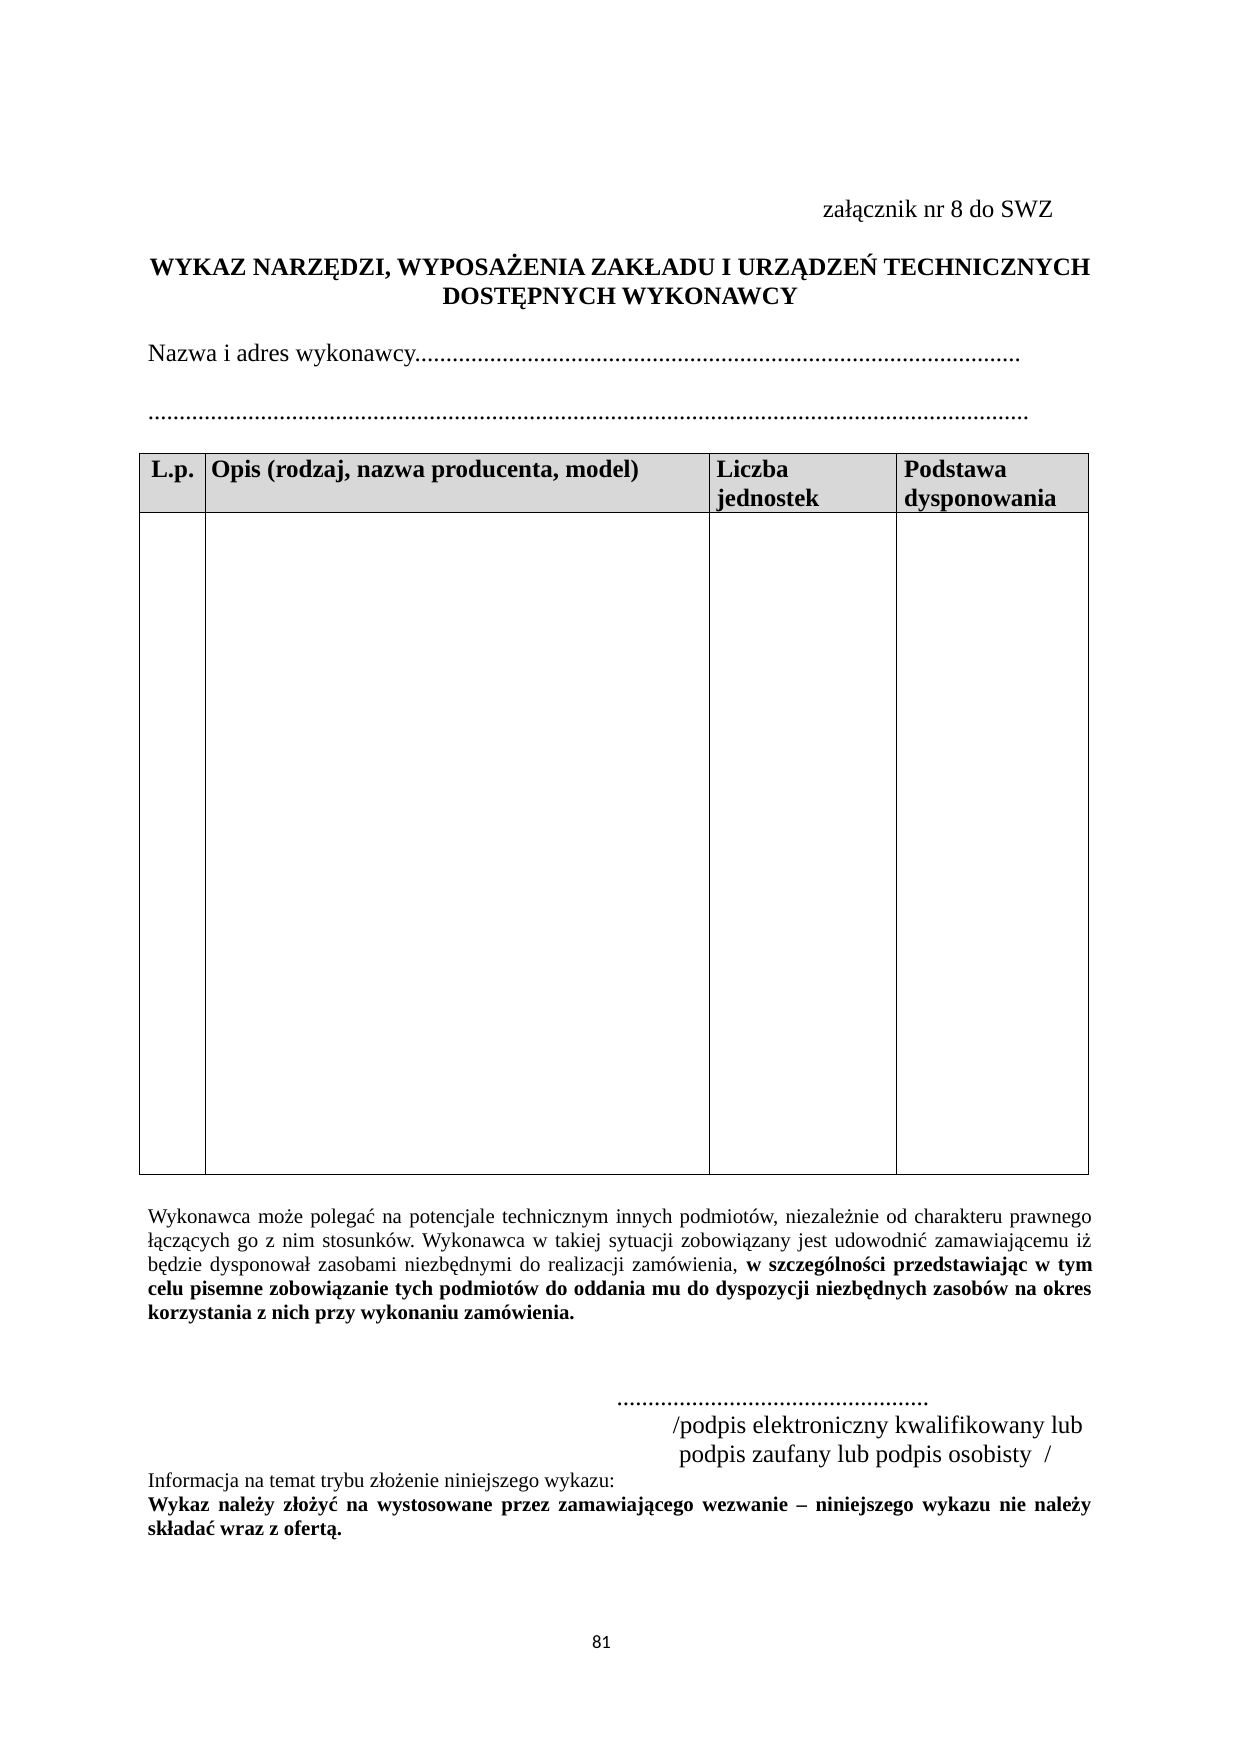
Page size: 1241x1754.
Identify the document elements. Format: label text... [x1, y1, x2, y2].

text Wykaz należy złożyć na wystosowane przez zamawiającego wezwanie – niniejszego wykazu nie należy składać wraz z ofertą. [148, 1492, 1093, 1540]
table_cell [897, 513, 1088, 1174]
table_cell [206, 513, 709, 1174]
text załącznik nr 8 do SWZ [823, 194, 1093, 223]
text /podpis elektroniczny kwalifikowany lub [148, 1411, 1093, 1439]
table_header L.p. [140, 454, 205, 512]
table_cell [140, 513, 205, 1174]
table_cell [710, 513, 896, 1174]
table_header Podstawa dysponowania [897, 454, 1088, 512]
table_header Liczba jednostek [710, 454, 896, 512]
text Informacja na temat trybu złożenie niniejszego wykazu: [148, 1468, 1093, 1492]
text Wykonawca może polegać na potencjale technicznym innych podmiotów, niezależnie od charakteru prawnego łączących go z nim stosunków. Wykonawca w takiej sytuacji zobowiązany jest udowodnić zamawiającemu iż będzie dysponował zasobami niezbędnymi do realizacji zamówienia, w szczególności przedstawiając w tym celu pisemne zobowiązanie tych podmiotów do oddania mu do dyspozycji niezbędnych zasobów na okres korzystania z nich przy wykonaniu zamówienia. [148, 1204, 1093, 1324]
text WYKAZ NARZĘDZI, WYPOSAŻENIA ZAKŁADU I URZĄDZEŃ TECHNICZNYCH DOSTĘPNYCH WYKONAWCY [148, 252, 1093, 309]
table_header Opis (rodzaj, nazwa producenta, model) [206, 454, 709, 512]
text Nazwa i adres wykonawcy................................................................................................. [148, 338, 1093, 367]
text podpis zaufany lub podpis osobisty / [148, 1439, 1093, 1468]
text .................................................. [148, 1382, 1093, 1411]
text ............................................................................................................................................. [148, 396, 1093, 424]
